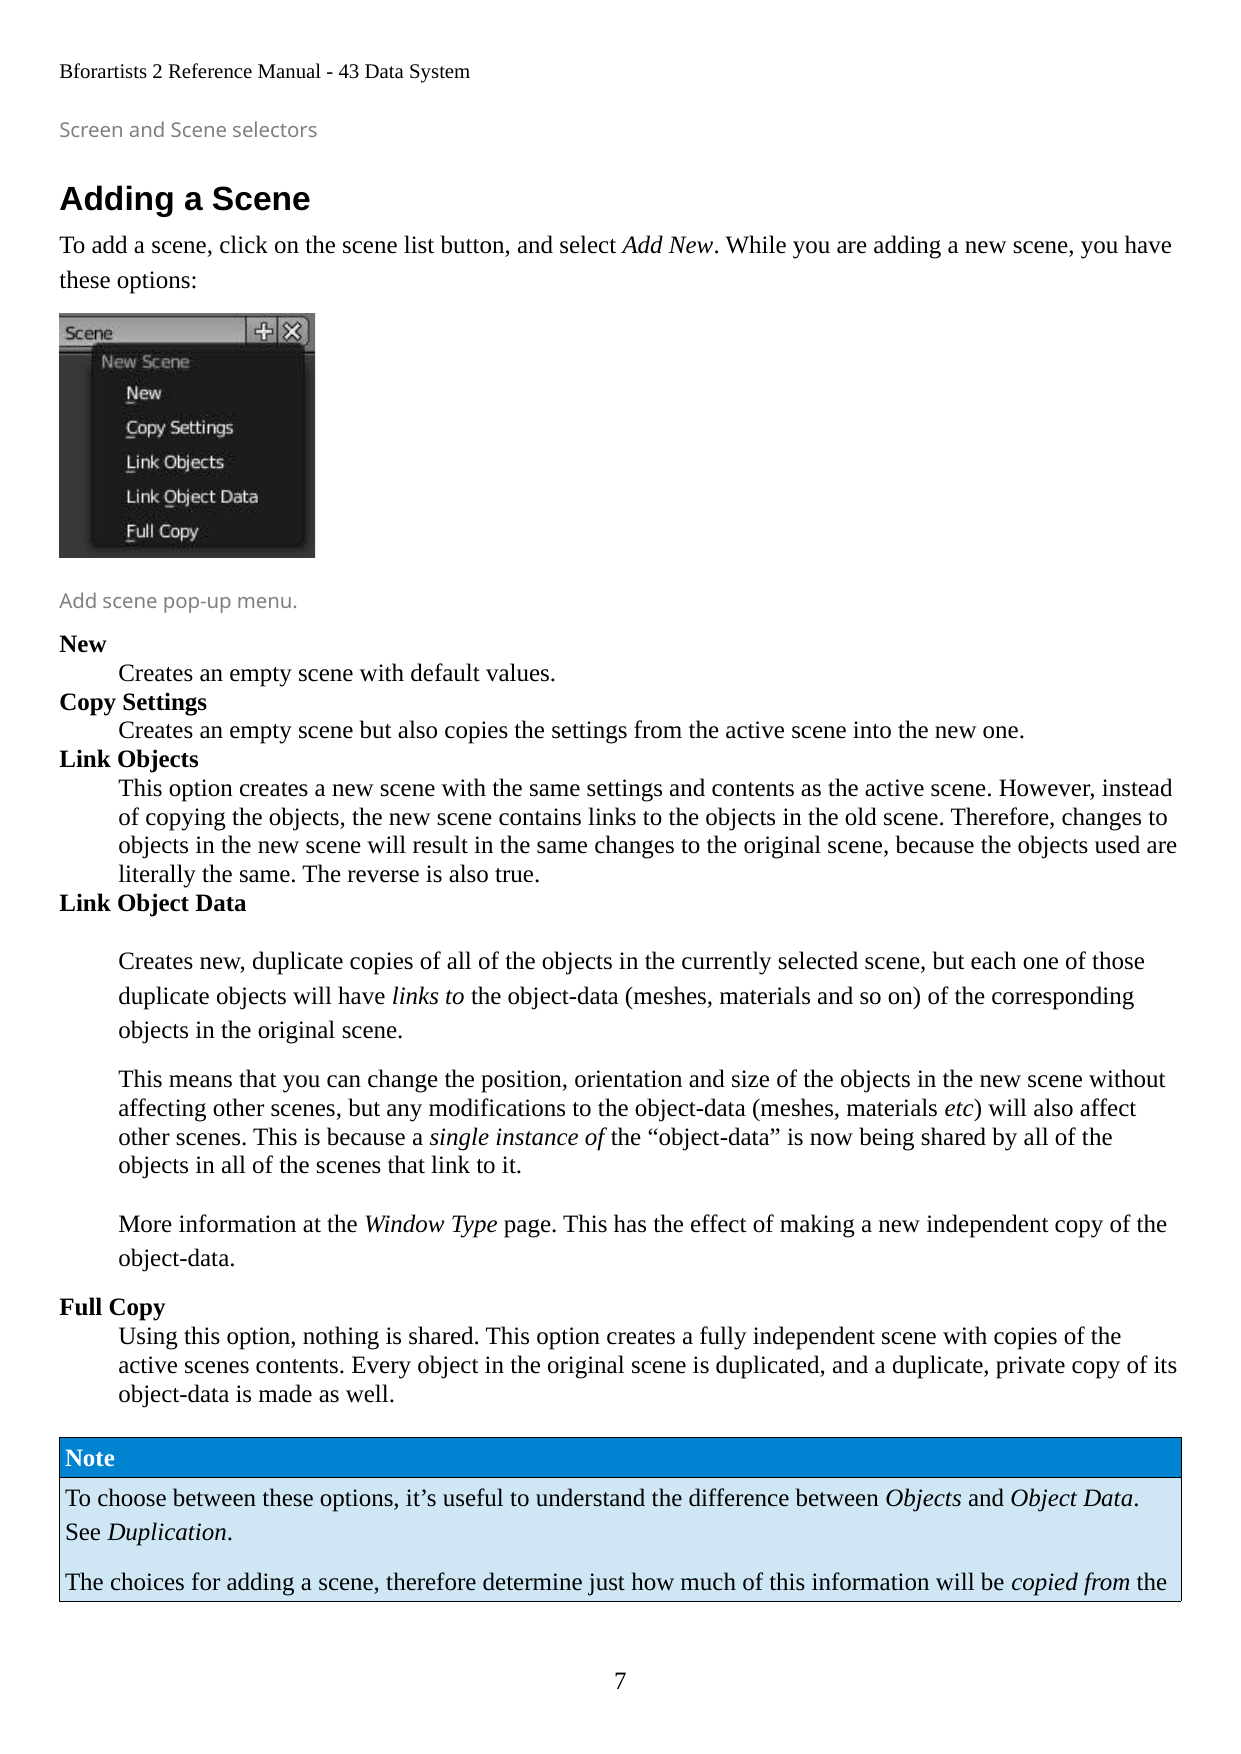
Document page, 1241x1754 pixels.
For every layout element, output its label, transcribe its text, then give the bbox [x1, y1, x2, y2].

table_header Note [60, 1438, 1181, 1477]
subtitle Full Copy [59, 1292, 1181, 1321]
subtitle New [59, 629, 1181, 658]
list Creates an empty scene with default values. [118, 658, 1181, 687]
list This means that you can change the position, orientation and size of the objects in the new scene without affecting other scenes, but any modifications to the object-data (meshes, materials etc) will also affect other scenes. This is because a single instance of the “object-data” is now being shared by all of the objects in all of the scenes that link to it. [118, 1064, 1181, 1179]
subtitle Link Objects [59, 744, 1181, 773]
table_cell To choose between these options, it’s useful to understand the difference between Objects and Object Data. See Duplication. The choices for adding a scene, therefore determine just how much of this information will be copied from the [60, 1478, 1181, 1601]
list Creates an empty scene but also copies the settings from the active scene into the new one. [118, 716, 1181, 744]
text Add scene pop-up menu. [59, 583, 1181, 615]
text Creates new, duplicate copies of all of the objects in the currently selected scene, but each one of those duplicate objects will have links to the object-data (meshes, materials and so on) of the corresponding objects in the original scene. [118, 946, 1181, 1044]
subtitle Adding a Scene [59, 179, 1181, 218]
text More information at the Window Type page. This has the effect of making a new independent copy of the object-data. [118, 1209, 1181, 1272]
picture [59, 313, 316, 558]
subtitle Copy Settings [59, 687, 1181, 716]
text To add a scene, click on the scene list button, and select Add New. While you are adding a new scene, you have these options: [59, 230, 1181, 294]
text Screen and Scene selectors [59, 113, 1181, 144]
subtitle Link Object Data [59, 888, 1181, 917]
list Using this option, nothing is shared. This option creates a fully independent scene with copies of the active scenes contents. Every object in the original scene is duplicated, and a duplicate, private copy of its object-data is made as well. [118, 1321, 1181, 1407]
list This option creates a new scene with the same settings and contents as the active scene. However, instead of copying the objects, the new scene contains links to the objects in the old scene. Therefore, changes to objects in the new scene will result in the same changes to the original scene, because the objects used are literally the same. The reverse is also true. [118, 773, 1181, 888]
